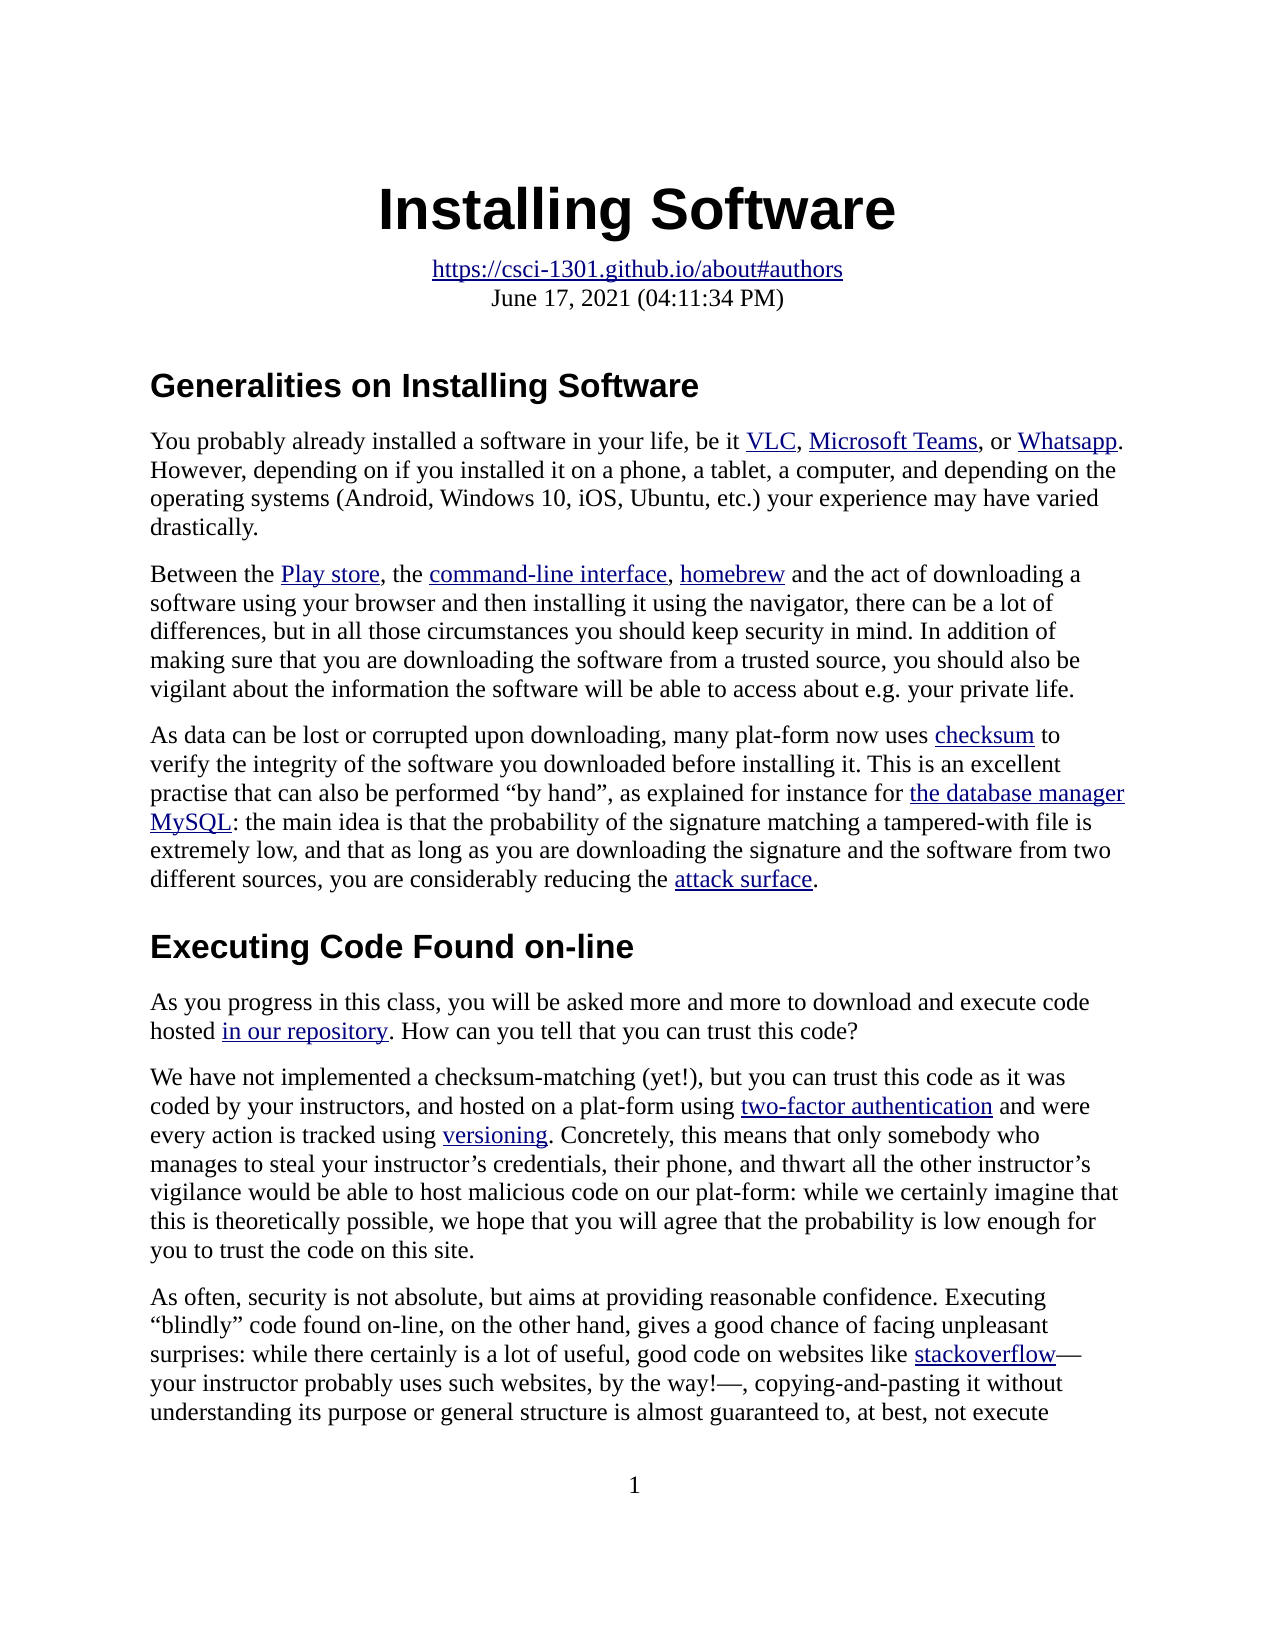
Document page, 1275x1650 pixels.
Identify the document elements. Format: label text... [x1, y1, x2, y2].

text June 17, 2021 (04:11:34 PM) [150, 283, 1125, 312]
subtitle Generalities on Installing Software [150, 366, 1125, 404]
text We have not implemented a checksum-matching (yet!), but you can trust this code as it was coded by your instructors, and hosted on a plat-form using two-factor authentication and were every action is tracked using versioning. Concretely, this means that only somebody who manages to steal your instructor’s credentials, their phone, and thwart all the other instructor’s vigilance would be able to host malicious code on our plat-form: while we certainly imagine that this is theoretically possible, we hope that you will agree that the probability is low enough for you to trust the code on this site. [150, 1062, 1125, 1264]
title Installing Software [150, 175, 1125, 242]
text As you progress in this class, you will be asked more and more to download and execute code hosted in our repository. How can you tell that you can trust this code? [150, 987, 1125, 1044]
text Between the Play store, the command-line interface, homebrew and the act of downloading a software using your browser and then installing it using the navigator, there can be a lot of differences, but in all those circumstances you should keep security in mind. In addition of making sure that you are downloading the software from a trusted source, you should also be vigilant about the information the software will be able to access about e.g. your private life. [150, 559, 1125, 703]
text As often, security is not absolute, but aims at providing reasonable confidence. Executing “blindly” code found on-line, on the other hand, gives a good chance of facing unpleasant surprises: while there certainly is a lot of useful, good code on websites like stackoverflow—your instructor probably uses such websites, by the way!—, copying-and-pasting it without understanding its purpose or general structure is almost guaranteed to, at best, not execute [150, 1282, 1125, 1425]
text You probably already installed a software in your life, be it VLC, Microsoft Teams, or Whatsapp. However, depending on if you installed it on a phone, a tablet, a computer, and depending on the operating systems (Android, Windows 10, iOS, Ubuntu, etc.) your experience may have varied drastically. [150, 426, 1125, 541]
subtitle Executing Code Found on-line [150, 927, 1125, 966]
text https://csci-1301.github.io/about#authors [150, 254, 1125, 283]
text As data can be lost or corrupted upon downloading, many plat-form now uses checksum to verify the integrity of the software you downloaded before installing it. This is an excellent practise that can also be performed “by hand”, as explained for instance for the database manager MySQL: the main idea is that the probability of the signature matching a tampered-with file is extremely low, and that as long as you are downloading the signature and the software from two different sources, you are considerably reducing the attack surface. [150, 721, 1125, 893]
